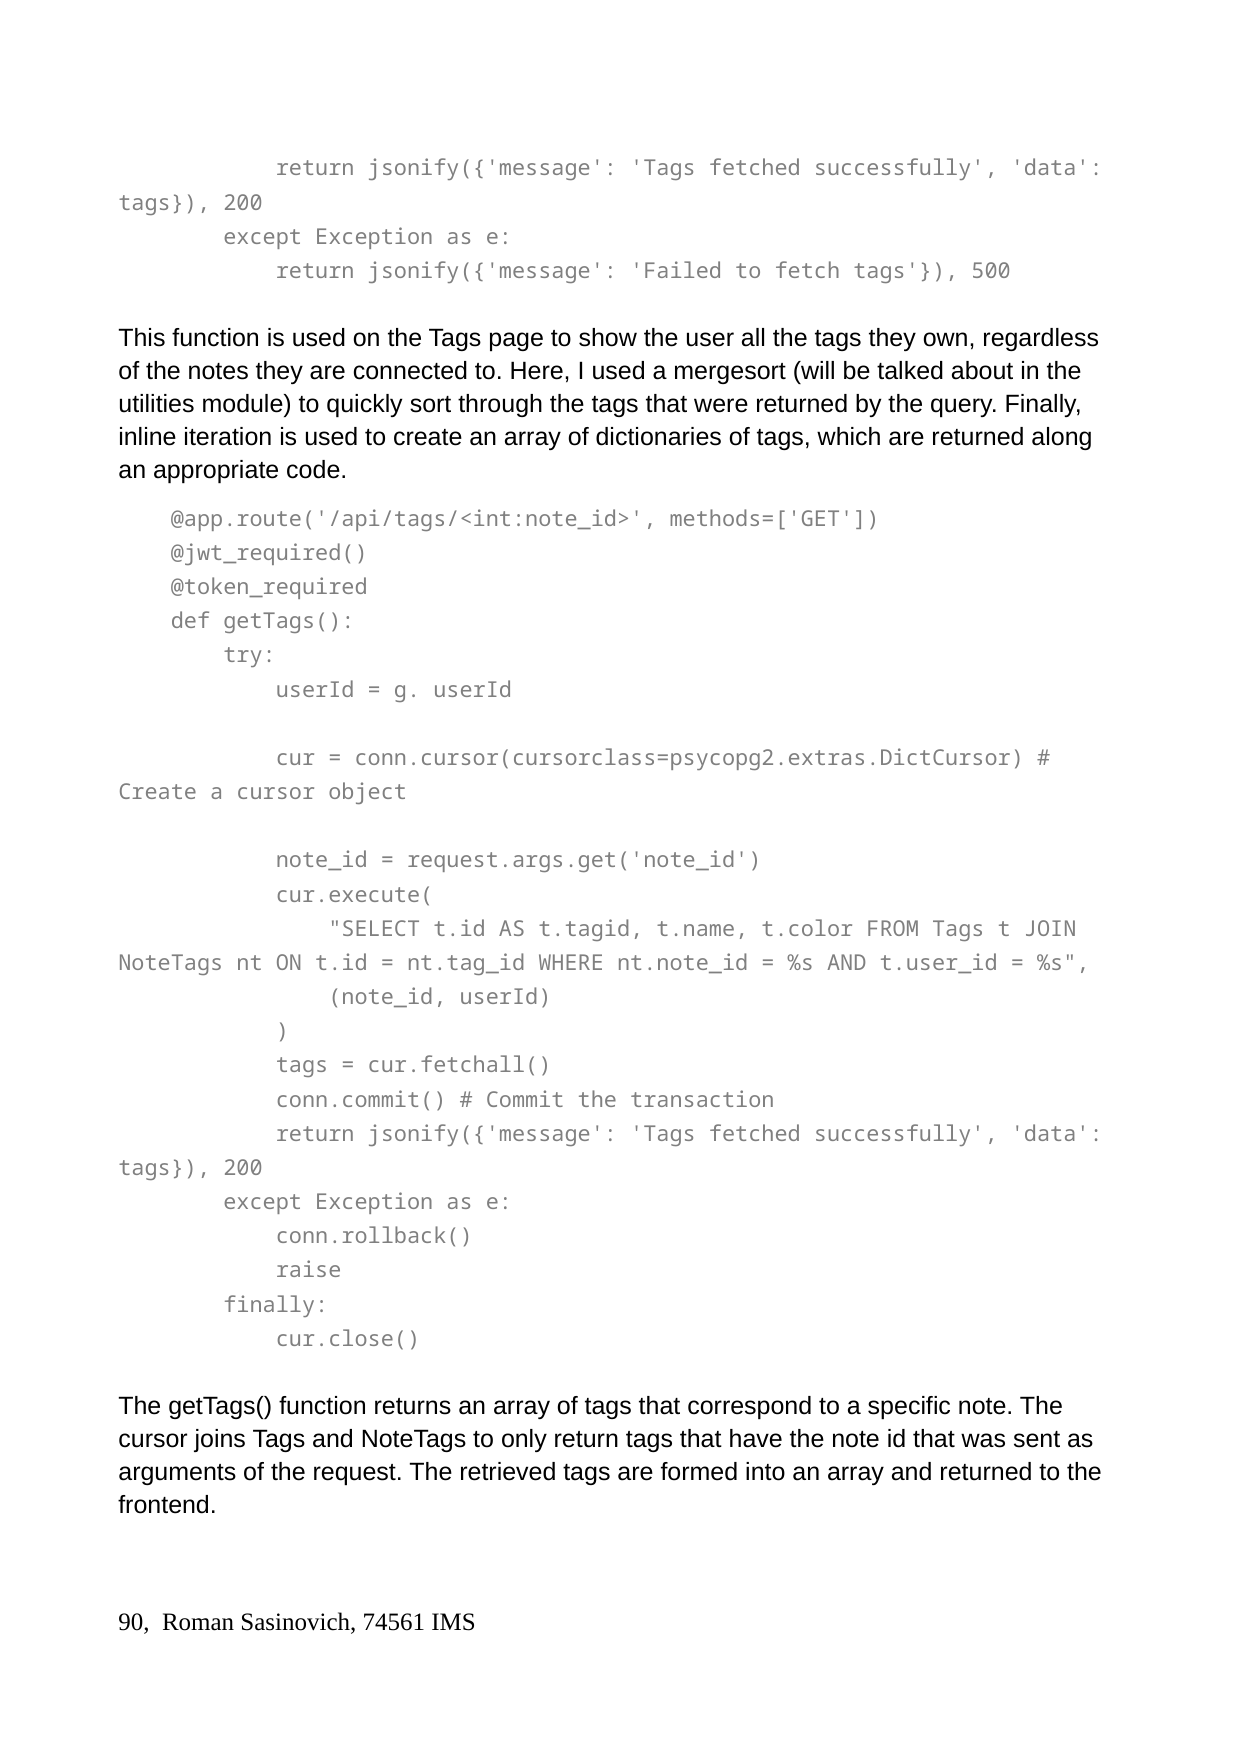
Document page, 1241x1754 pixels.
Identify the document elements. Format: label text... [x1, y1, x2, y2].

text try: [118, 639, 1122, 669]
text except Exception as e: [118, 221, 1122, 250]
text return jsonify({'message': 'Tags fetched successfully', 'data': tags}), 200 [118, 1118, 1122, 1182]
text (note_id, userId) [118, 981, 1122, 1011]
text @token_required [118, 571, 1122, 601]
text ) [118, 1015, 1122, 1045]
text raise [118, 1254, 1122, 1284]
text "SELECT t.id AS t.tagid, t.name, t.color FROM Tags t JOIN NoteTags nt ON t.id = nt.tag_id WHERE nt.note_id = %s AND t.user_id = %s", [118, 913, 1122, 977]
text @jwt_required() [118, 537, 1122, 567]
text finally: [118, 1289, 1122, 1318]
text cur.close() [118, 1323, 1122, 1353]
text def getTags(): [118, 605, 1122, 635]
text conn.commit() # Commit the transaction [118, 1084, 1122, 1113]
text userId = g. userId [118, 674, 1122, 703]
text @app.route('/api/tags/<int:note_id>', methods=['GET']) [118, 503, 1122, 533]
text This function is used on the Tags page to show the user all the tags they own, regardless of the notes they are connected to. Here, I used a mergesort (will be talked about in the utilities module) to quickly sort through the tags that were returned by the query. Finally, inline iteration is used to create an array of dictionaries of tags, which are returned along an appropriate code. [118, 323, 1122, 484]
text cur.execute( [118, 879, 1122, 908]
text return jsonify({'message': 'Tags fetched successfully', 'data': tags}), 200 [118, 152, 1122, 216]
text conn.rollback() [118, 1220, 1122, 1250]
text tags = cur.fetchall() [118, 1049, 1122, 1079]
text The getTags() function returns an array of tags that correspond to a specific note. The cursor joins Tags and NoteTags to only return tags that have the note id that was sent as arguments of the request. The retrieved tags are formed into an array and returned to the frontend. [118, 1391, 1122, 1519]
text return jsonify({'message': 'Failed to fetch tags'}), 500 [118, 255, 1122, 284]
text cur = conn.cursor(cursorclass=psycopg2.extras.DictCursor) # Create a cursor object [118, 742, 1122, 806]
text except Exception as e: [118, 1186, 1122, 1216]
text note_id = request.args.get('note_id') [118, 844, 1122, 874]
